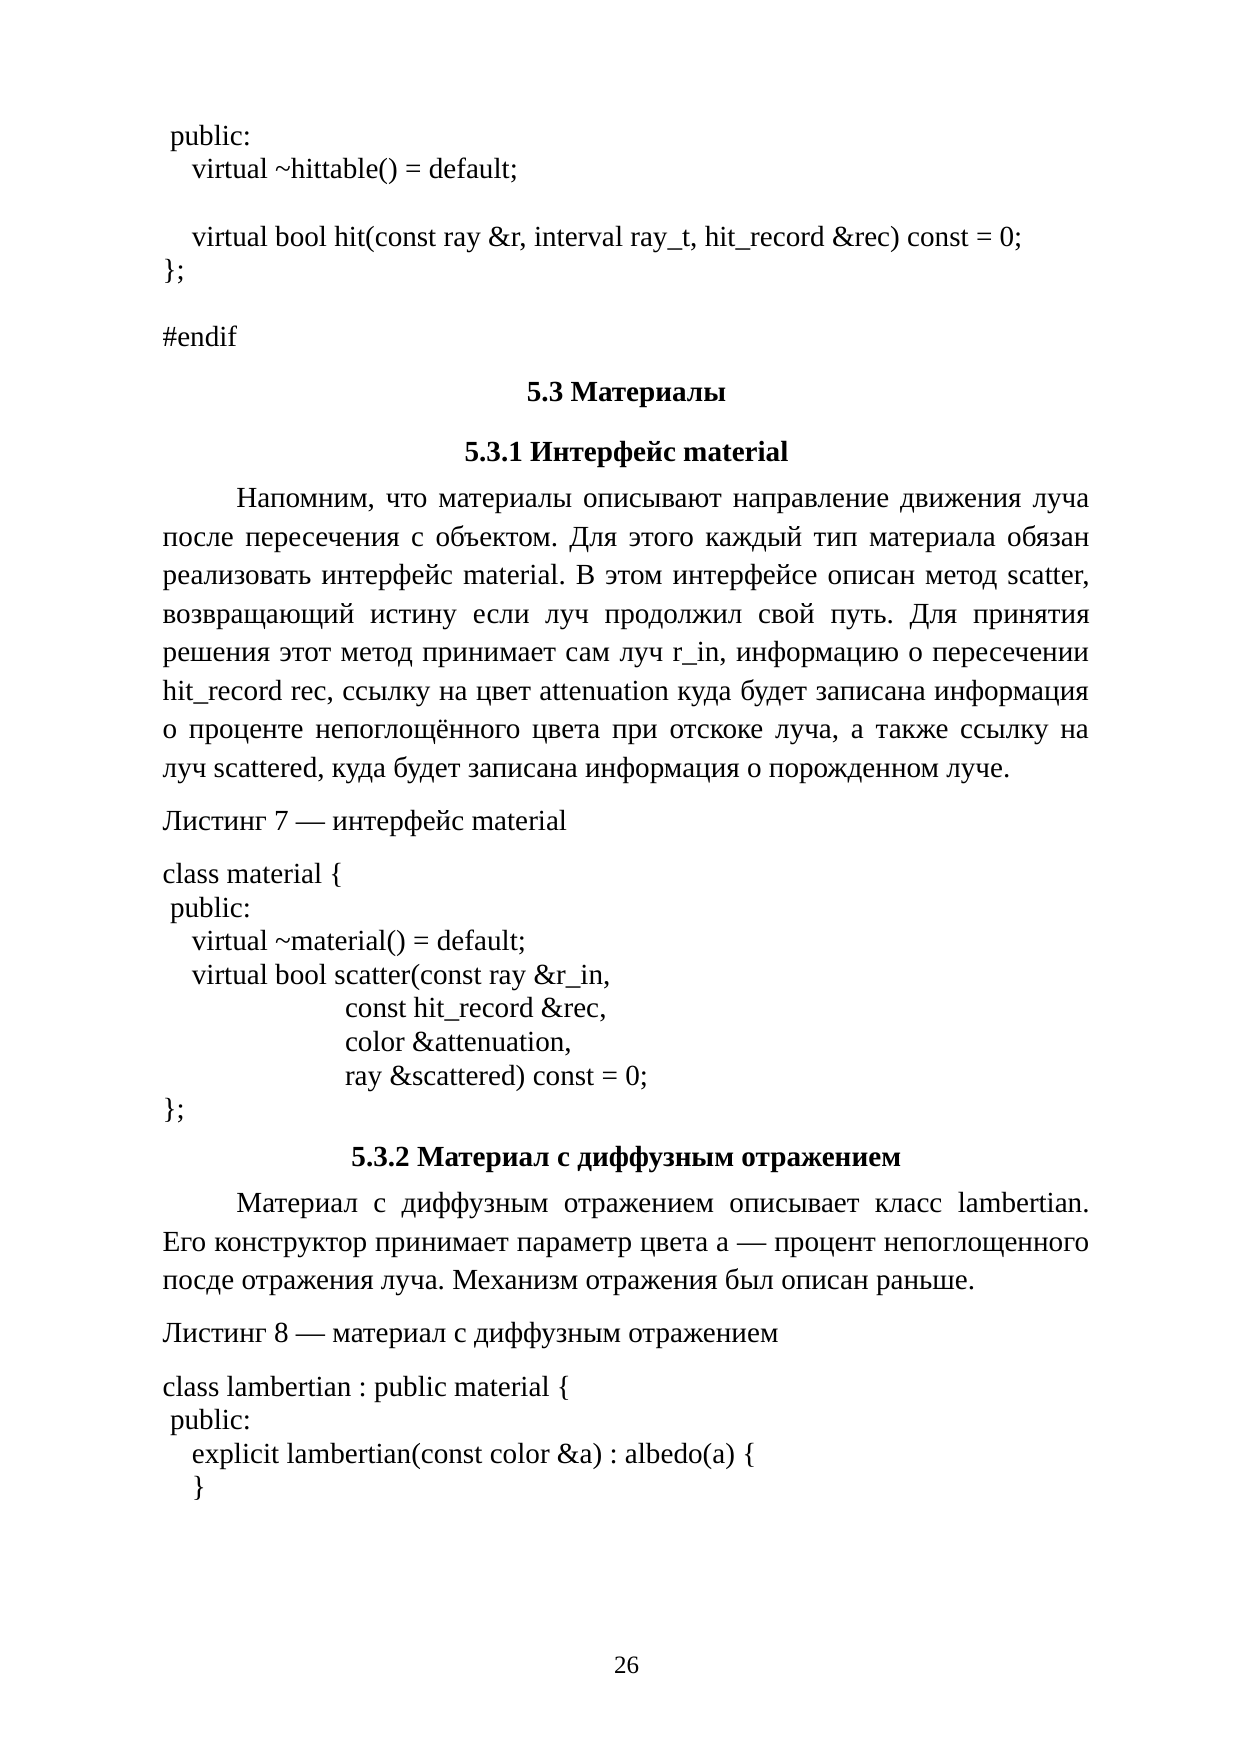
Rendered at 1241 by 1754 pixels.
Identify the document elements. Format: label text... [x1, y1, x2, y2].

text }; [162, 252, 1090, 286]
text virtual ~hittable() = default; [162, 152, 1090, 185]
text class lambertian : public material { [162, 1369, 1090, 1402]
text public: [162, 1402, 1090, 1436]
text public: [162, 118, 1090, 152]
subtitle 5.3 Материалы [162, 374, 1090, 407]
text } [162, 1469, 1090, 1503]
subtitle 5.3.1 Интерфейс material [162, 434, 1090, 468]
text virtual bool hit(const ray &r, interval ray_t, hit_record &rec) const = 0; [162, 219, 1090, 252]
text }; [162, 1091, 1090, 1125]
text Листинг 8 — материал с диффузным отражением [162, 1316, 1090, 1349]
text ray &scattered) const = 0; [162, 1058, 1090, 1091]
text virtual bool scatter(const ray &r_in, [162, 957, 1090, 991]
text explicit lambertian(const color &a) : albedo(a) { [162, 1436, 1090, 1469]
text color &attenuation, [162, 1024, 1090, 1058]
subtitle 5.3.2 Материал с диффузным отражением [162, 1139, 1090, 1173]
text #endif [162, 319, 1090, 353]
text virtual ~material() = default; [162, 923, 1090, 957]
text Материал с диффузным отражением описывает класс lambertian. Его конструктор принимает параметр цвета a — процент непоглощенного посде отражения луча. Механизм отражения был описан раньше. [162, 1185, 1090, 1296]
text public: [162, 890, 1090, 923]
text const hit_record &rec, [162, 991, 1090, 1024]
text Листинг 7 — интерфейс material [162, 803, 1090, 837]
text Напомним, что материалы описывают направление движения луча после пересечения с объектом. Для этого каждый тип материала обязан реализовать интерфейс material. В этом интерфейсе описан метод scatter, возвращающий истину если луч продолжил свой путь. Для принятия решения этот метод принимает сам луч r_in, информацию о пересечении hit_record rec, ссылку на цвет attenuation куда будет записана информация о проценте непоглощённого цвета при отскоке луча, а также ссылку на луч scattered, куда будет записана информация о порожденном луче. [162, 480, 1090, 784]
text class material { [162, 856, 1090, 890]
